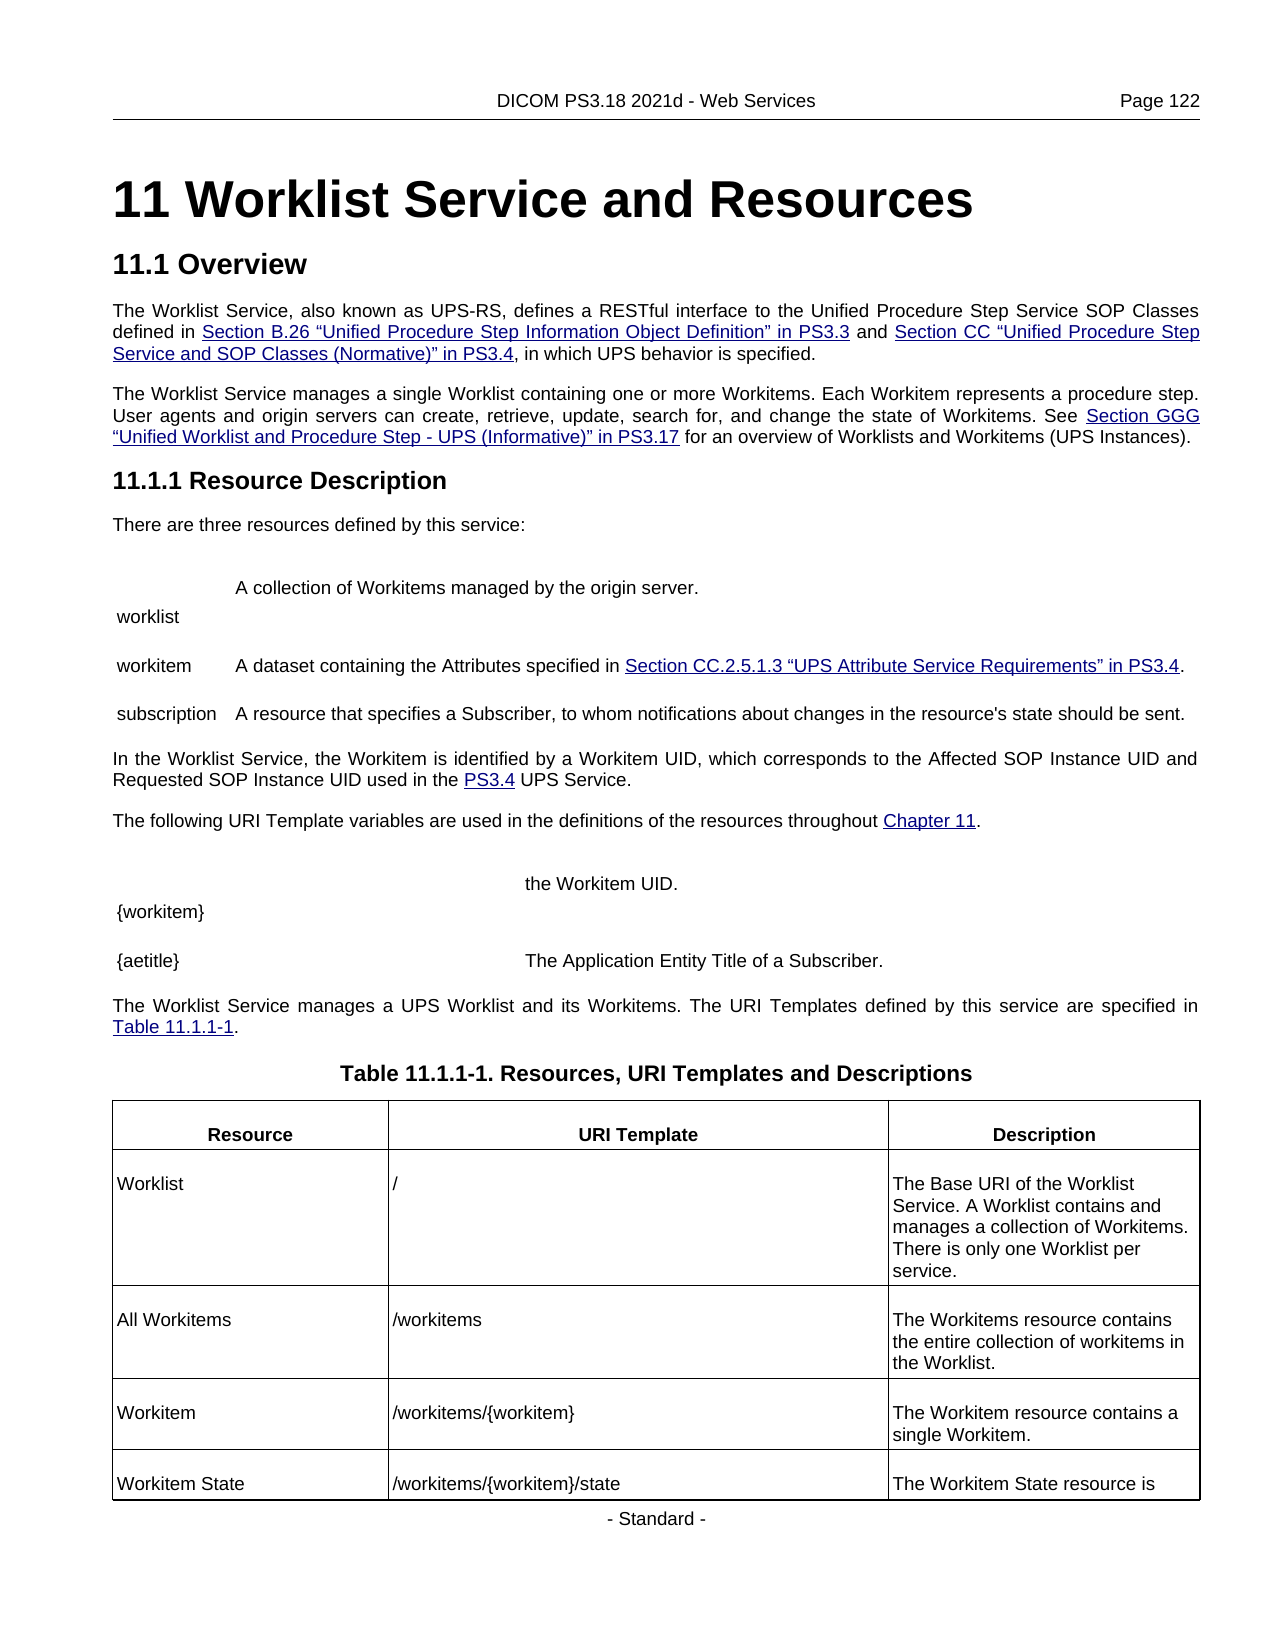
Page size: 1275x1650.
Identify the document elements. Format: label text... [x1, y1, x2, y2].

text In the Worklist Service, the Workitem is identified by a Workitem UID, which corresponds to the Affected SOP Instance UID and Requested SOP Instance UID used in the PS3.4 UPS Service. [112, 747, 1200, 791]
table_cell Worklist [113, 1150, 388, 1285]
table_cell The Workitems resource contains the entire collection of workitems in the Worklist. [889, 1286, 1199, 1378]
table_cell / [389, 1150, 888, 1285]
table_header worklist [113, 554, 231, 631]
table_cell workitem [113, 631, 231, 680]
table_header {workitem} [113, 850, 521, 927]
text The Worklist Service manages a single Worklist containing one or more Workitems. Each Workitem represents a procedure step. User agents and origin servers can create, retrieve, update, search for, and change the state of Workitems. See Section GGG “Unified Worklist and Procedure Step - UPS (Informative)” in PS3.17 for an overview of Worklists and Workitems (UPS Instances). [112, 383, 1200, 447]
text 11.1 Overview [112, 247, 1200, 281]
table_cell The Workitem resource contains a single Workitem. [889, 1379, 1199, 1449]
text There are three resources defined by this service: [112, 514, 1200, 535]
table_cell {aetitle} [113, 927, 521, 976]
text 11 Worklist Service and Resources [112, 169, 1200, 228]
text Table 11.1.1-1. Resources, URI Templates and Descriptions [112, 1060, 1200, 1086]
table_cell Workitem [113, 1379, 388, 1449]
table_header the Workitem UID. [521, 850, 1200, 927]
table_cell /workitems [389, 1286, 888, 1378]
table_cell The Base URI of the Worklist Service. A Worklist contains and manages a collection of Workitems. There is only one Worklist per service. [889, 1150, 1199, 1285]
table_header A collection of Workitems managed by the origin server. [231, 554, 1200, 631]
table_header Description [889, 1101, 1199, 1149]
table_cell subscription [113, 680, 231, 729]
text The Worklist Service manages a UPS Worklist and its Workitems. The URI Templates defined by this service are specified in Table 11.1.1-1. [112, 994, 1200, 1038]
table_cell Workitem State [113, 1450, 388, 1499]
table_cell The Application Entity Title of a Subscriber. [521, 927, 1200, 976]
table_cell A dataset containing the Attributes specified in Section CC.2.5.1.3 “UPS Attribute Service Requirements” in PS3.4. [231, 631, 1200, 680]
table_cell A resource that specifies a Subscriber, to whom notifications about changes in the resource's state should be sent. [231, 680, 1200, 729]
table_cell All Workitems [113, 1286, 388, 1378]
table_cell /workitems/{workitem}/state [389, 1450, 888, 1499]
text The Worklist Service, also known as UPS-RS, defines a RESTful interface to the Unified Procedure Step Service SOP Classes defined in Section B.26 “Unified Procedure Step Information Object Definition” in PS3.3 and Section CC “Unified Procedure Step Service and SOP Classes (Normative)” in PS3.4, in which UPS behavior is specified. [112, 299, 1200, 364]
table_header Resource [113, 1101, 388, 1149]
table_cell The Workitem State resource is [889, 1450, 1199, 1499]
text 11.1.1 Resource Description [112, 466, 1200, 495]
table_header URI Template [389, 1101, 888, 1149]
table_cell /workitems/{workitem} [389, 1379, 888, 1449]
text The following URI Template variables are used in the definitions of the resources throughout Chapter 11. [112, 809, 1200, 831]
